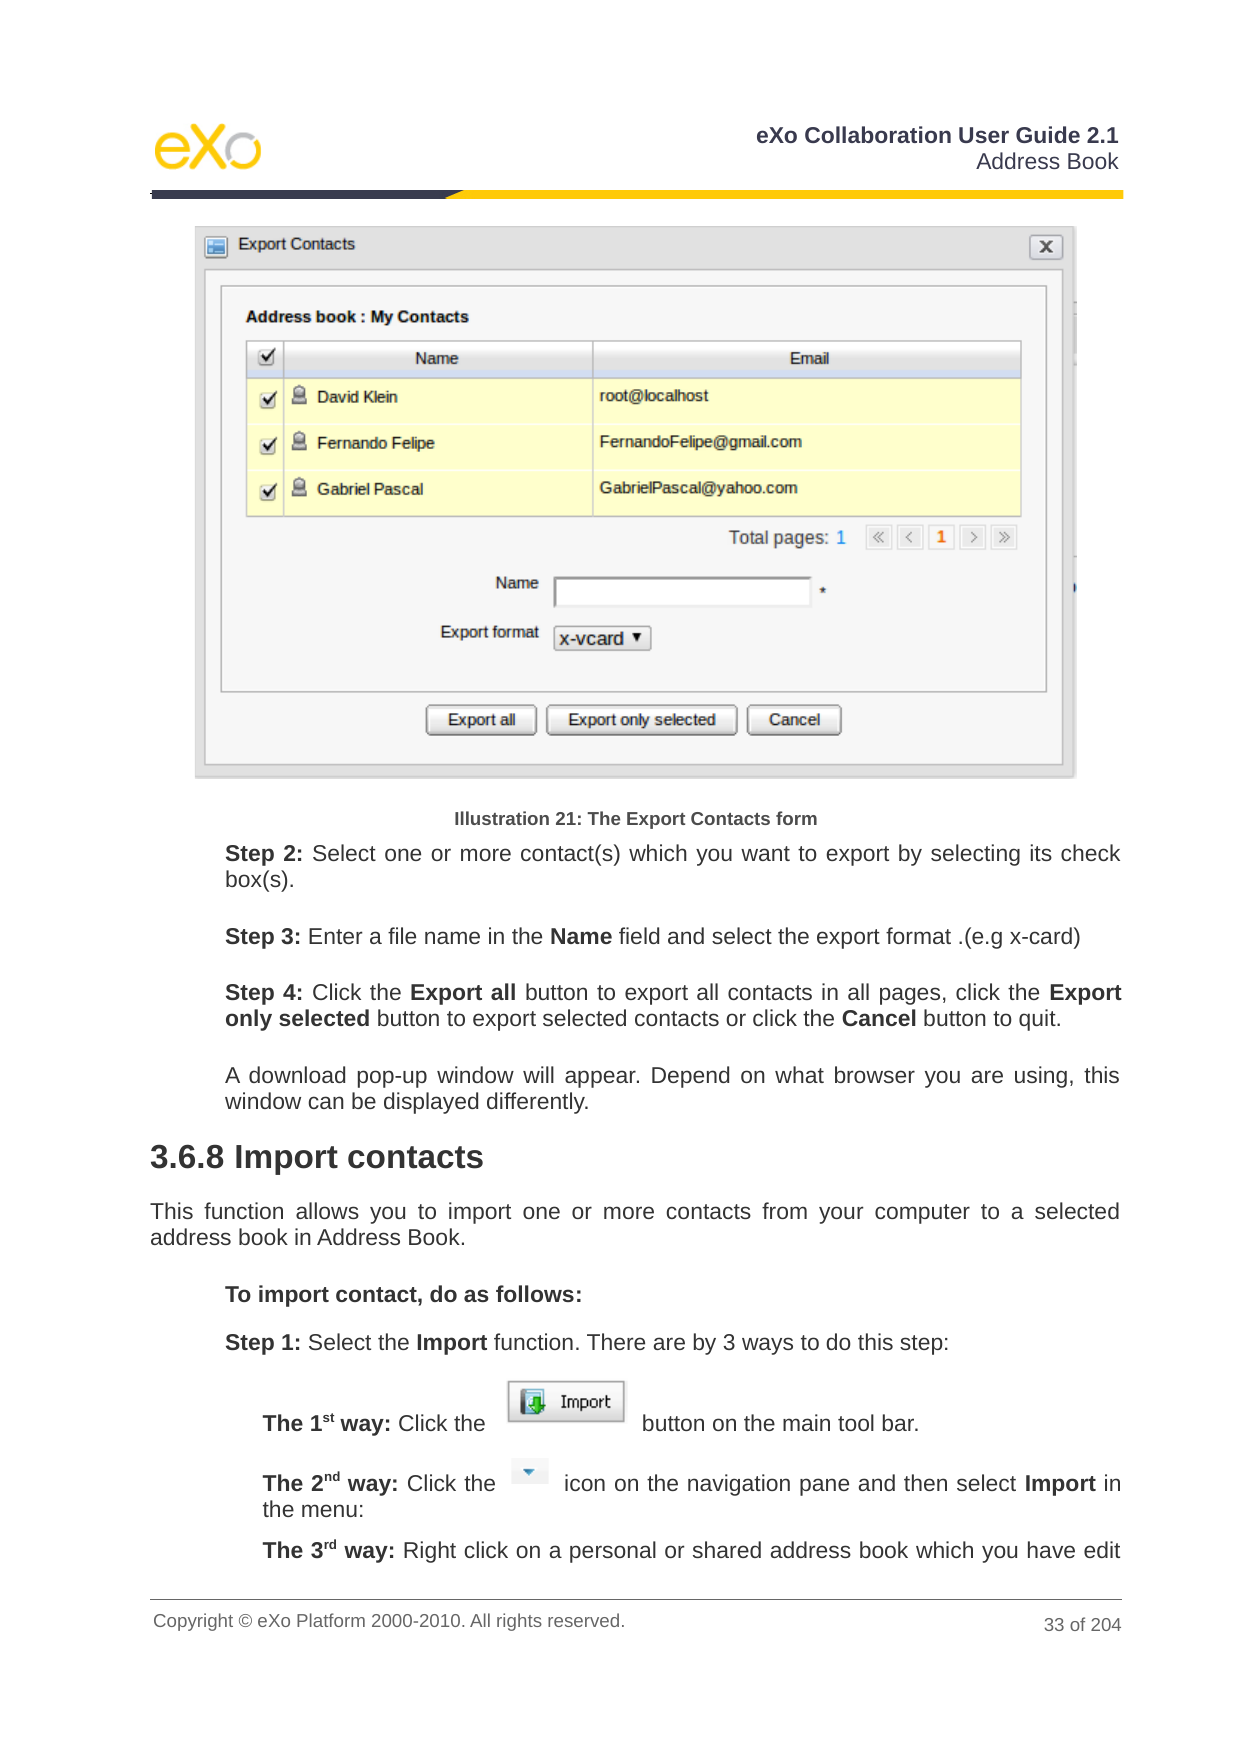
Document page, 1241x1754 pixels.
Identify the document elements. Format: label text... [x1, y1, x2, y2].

list The 2nd way: Click the icon on the navigation pane and then select Import in the menu: [225, 1451, 1122, 1522]
text This function allows you to import one or more contacts from your computer to a selected address book in Address Book. [150, 1198, 1122, 1251]
list To import contact, do as follows: [187, 1281, 1122, 1307]
list The 1st way: Click the button on the main tool bar. [225, 1371, 1122, 1436]
list The 3rd way: Right click on a personal or shared address book which you have edit [225, 1537, 1122, 1563]
picture [506, 1378, 628, 1424]
list Illustration 21: The Export Contacts form [195, 779, 1077, 830]
picture [511, 1458, 549, 1484]
picture [155, 123, 262, 170]
list Step 3: Enter a file name in the Name field and select the export format .(e.g x-card) [187, 923, 1122, 949]
list Step 2: Select one or more contact(s) which you want to export by selecting its check box(s). [187, 779, 1122, 893]
list Step 4: Click the Export all button to export all contacts in all pages, click the Export only selected button to export selected contacts or click the Cancel button to quit. [187, 979, 1122, 1032]
list Step 1: Select the Import function. There are by 3 ways to do this step: [187, 1329, 1122, 1356]
picture [194, 226, 1077, 779]
picture [151, 190, 1124, 199]
list A download pop-up window will appear. Depend on what browser you are using, this window can be displayed differently. [187, 1062, 1122, 1114]
subtitle Import contacts [150, 1137, 1122, 1175]
